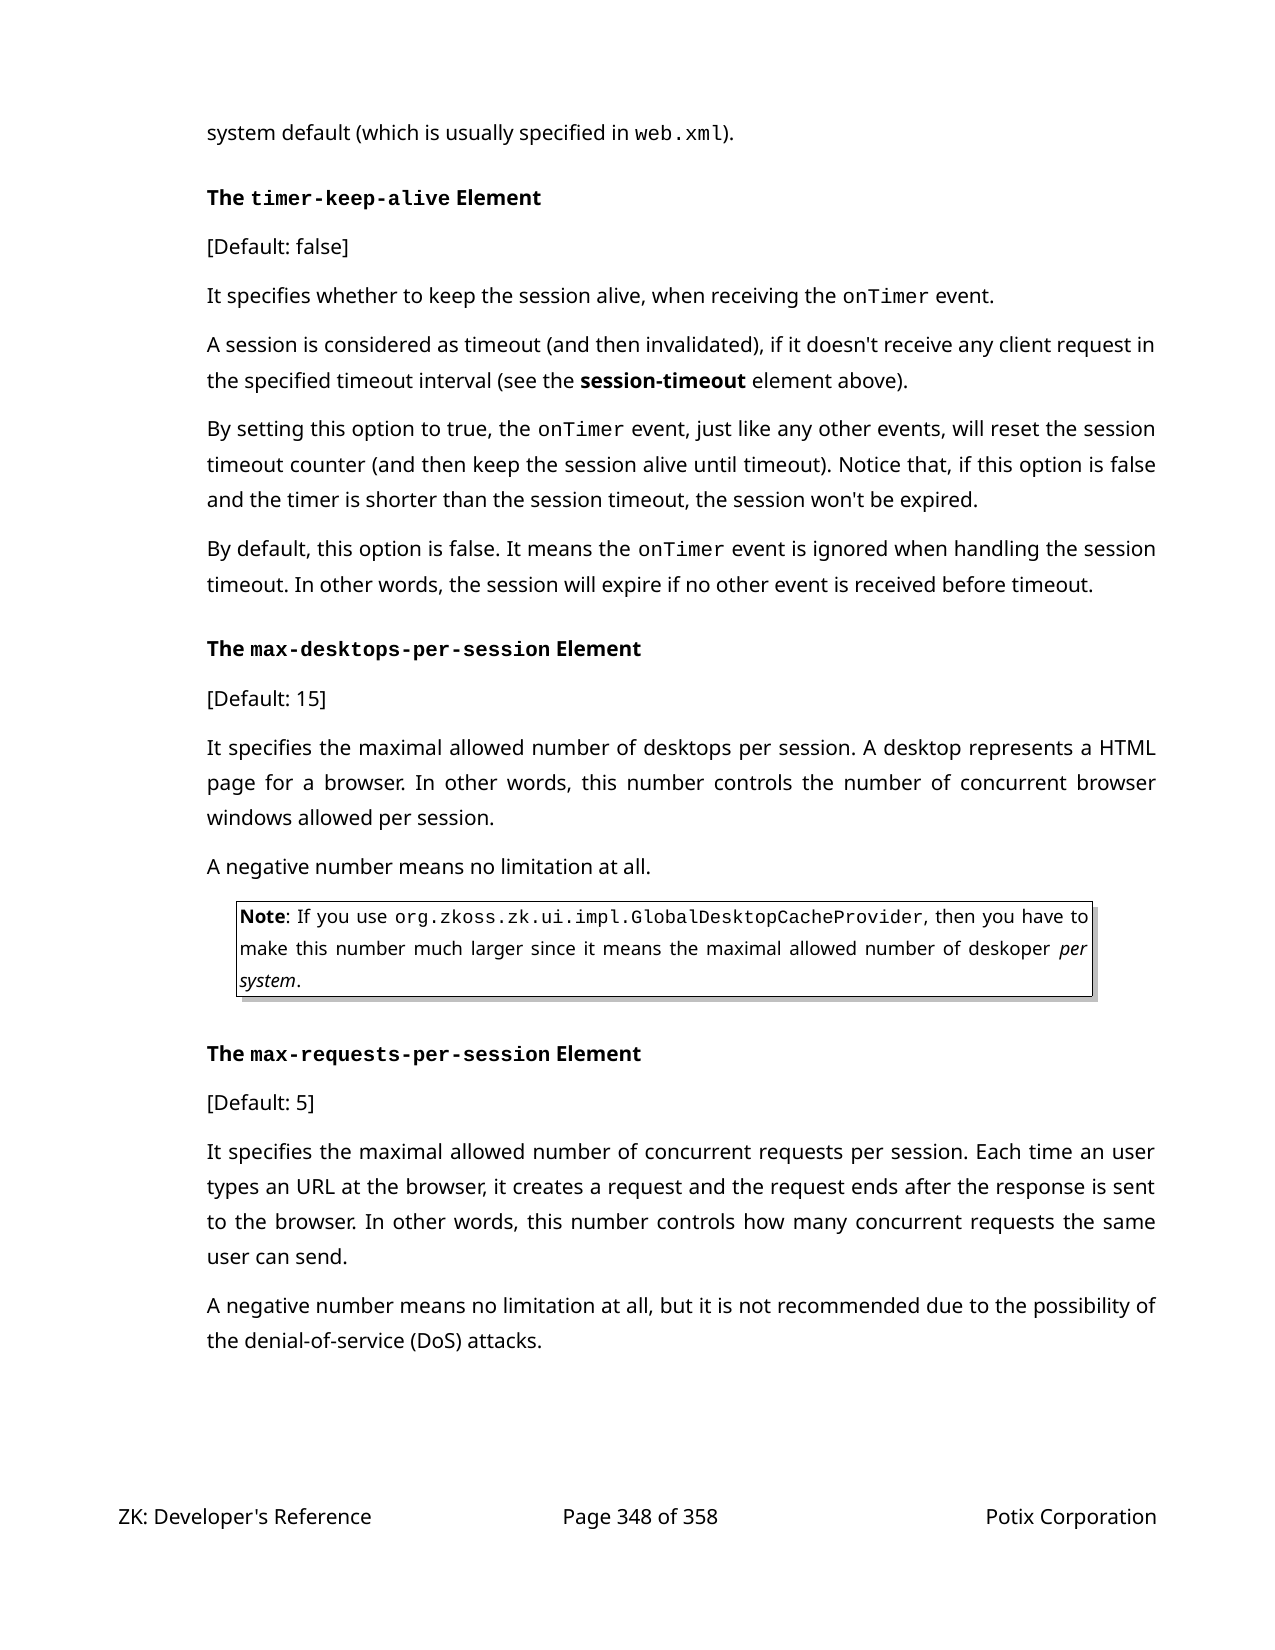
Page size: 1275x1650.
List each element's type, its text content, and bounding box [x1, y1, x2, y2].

text A negative number means no limitation at all, but it is not recommended due to the possibility of the denial-of-service (DoS) attacks. [207, 1291, 1157, 1355]
text [Default: false] [207, 232, 1157, 261]
text By default, this option is false. It means the onTimer event is ignored when handling the session timeout. In other words, the session will expire if no other event is received before timeout. [207, 534, 1157, 598]
text Note: If you use org.zkoss.zk.ui.impl.GlobalDesktopCacheProvider, then you have to make this number much larger since it means the maximal allowed number of deskoper per system. [237, 902, 1092, 996]
subtitle The max-desktops-per-session Element [207, 634, 1157, 663]
subtitle The max-requests-per-session Element [207, 1039, 1157, 1067]
text By setting this option to true, the onTimer event, just like any other events, will reset the session timeout counter (and then keep the session alive until timeout). Notice that, if this option is false and the timer is shorter than the session timeout, the session won't be expired. [207, 414, 1157, 513]
text system default (which is usually specified in web.xml). [207, 118, 1157, 147]
subtitle The timer-keep-alive Element [207, 183, 1157, 212]
text A session is considered as timeout (and then invalidated), if it doesn't receive any client request in the specified timeout interval (see the session-timeout element above). [207, 331, 1157, 394]
text It specifies whether to keep the session alive, when receiving the onTimer event. [207, 281, 1157, 310]
text It specifies the maximal allowed number of concurrent requests per session. Each time an user types an URL at the browser, it creates a request and the request ends after the response is sent to the browser. In other words, this number controls how many concurrent requests the same user can send. [207, 1137, 1157, 1271]
text [Default: 5] [207, 1088, 1157, 1116]
text [Default: 15] [207, 684, 1157, 712]
text It specifies the maximal allowed number of desktops per session. A desktop represents a HTML page for a browser. In other words, this number controls the number of concurrent browser windows allowed per session. [207, 733, 1157, 831]
text A negative number means no limitation at all. [207, 852, 1157, 880]
